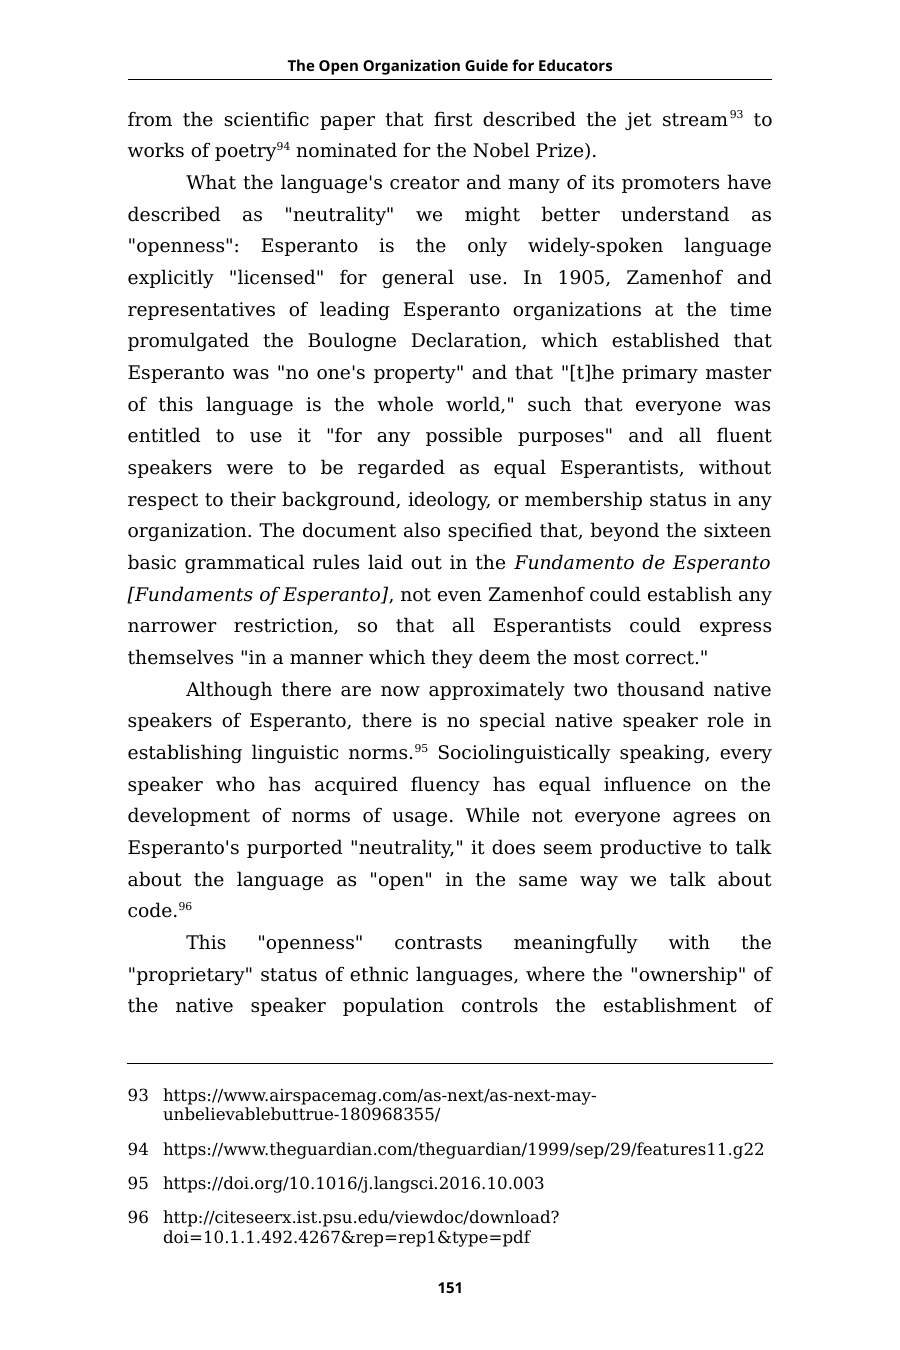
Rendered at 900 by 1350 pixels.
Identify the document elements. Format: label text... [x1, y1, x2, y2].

text from the scientific paper that first described the jet stream to works of poetry nominated for the Nobel Prize). [127, 109, 772, 162]
text What the language's creator and many of its promoters have described as "neutrality" we might better understand as "openness": Esperanto is the only widely-spoken language explicitly "licensed" for general use. In 1905, Zamenhof and representatives of leading Esperanto organizations at the time promulgated the Boulogne Declaration, which established that Esperanto was "no one's property" and that "[t]he primary master of this language is the whole world," such that everyone was entitled to use it "for any possible purposes" and all fluent speakers were to be regarded as equal Esperantists, without respect to their background, ideology, or membership status in any organization. The document also specified that, beyond the sixteen basic grammatical rules laid out in the Fundamento de Esperanto [Fundaments of Esperanto], not even Zamenhof could establish any narrower restriction, so that all Esperantists could express themselves "in a manner which they deem the most correct." [127, 172, 772, 669]
text http://citeseerx.ist.psu.edu/viewdoc/download?doi=10.1.1.492.4267&rep=rep1&type=pdf [127, 1208, 772, 1247]
text Although there are now approximately two thousand native speakers of Esperanto, there is no special native speaker role in establishing linguistic norms. Sociolinguistically speaking, every speaker who has acquired fluency has equal influence on the development of norms of usage. While not everyone agrees on Esperanto's purported "neutrality," it does seem productive to talk about the language as "open" in the same way we talk about code. [127, 679, 772, 922]
text https://doi.org/10.1016/j.langsci.2016.10.003 [127, 1174, 772, 1193]
text https://www.theguardian.com/theguardian/1999/sep/29/features11.g22 [127, 1139, 772, 1159]
text This "openness" contrasts meaningfully with the "proprietary" status of ethnic languages, where the "ownership" of the native speaker population controls the establishment of [127, 932, 772, 1017]
text https://www.airspacemag.com/as-next/as-next-may-unbelievablebuttrue-180968355/ [127, 1086, 772, 1124]
